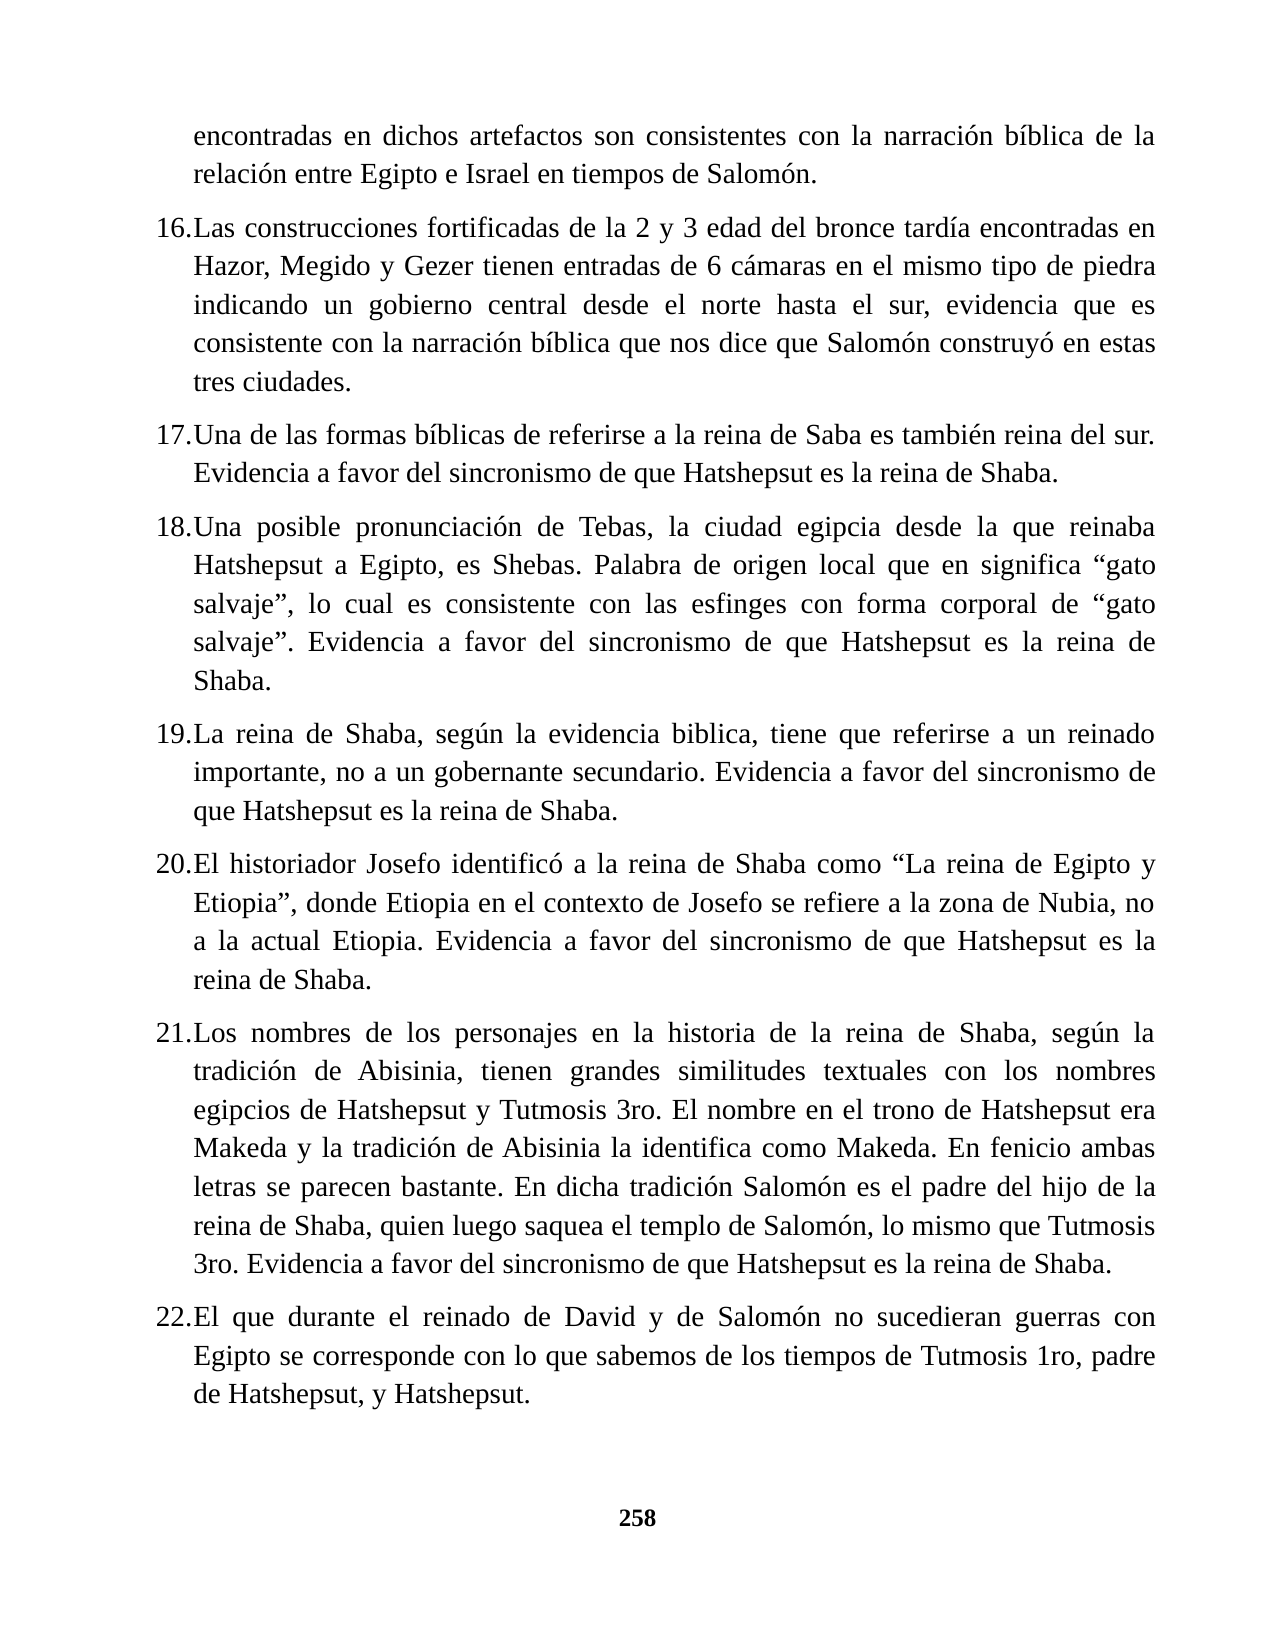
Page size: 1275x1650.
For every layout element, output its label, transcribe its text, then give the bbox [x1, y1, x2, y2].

list La reina de Shaba, según la evidencia biblica, tiene que referirse a un reinado importante, no a un gobernante secundario. Evidencia a favor del sincronismo de que Hatshepsut es la reina de Shaba. [156, 716, 1157, 827]
list El que durante el reinado de David y de Salomón no sucedieran guerras con Egipto se corresponde con lo que sabemos de los tiempos de Tutmosis 1ro, padre de Hatshepsut, y Hatshepsut. [156, 1299, 1157, 1410]
list Una posible pronunciación de Tebas, la ciudad egipcia desde la que reinaba Hatshepsut a Egipto, es Shebas. Palabra de origen local que en significa “gato salvaje”, lo cual es consistente con las esfinges con forma corporal de “gato salvaje”. Evidencia a favor del sincronismo de que Hatshepsut es la reina de Shaba. [156, 509, 1157, 696]
list El historiador Josefo identificó a la reina de Shaba como “La reina de Egipto y Etiopia”, donde Etiopia en el contexto de Josefo se refiere a la zona de Nubia, no a la actual Etiopia. Evidencia a favor del sincronismo de que Hatshepsut es la reina de Shaba. [156, 846, 1157, 995]
list Los nombres de los personajes en la historia de la reina de Shaba, según la tradición de Abisinia, tienen grandes similitudes textuales con los nombres egipcios de Hatshepsut y Tutmosis 3ro. El nombre en el trono de Hatshepsut era Makeda y la tradición de Abisinia la identifica como Makeda. En fenicio ambas letras se parecen bastante. En dicha tradición Salomón es el padre del hijo de la reina de Shaba, quien luego saquea el templo de Salomón, lo mismo que Tutmosis 3ro. Evidencia a favor del sincronismo de que Hatshepsut es la reina de Shaba. [156, 1015, 1157, 1280]
list encontradas en dichos artefactos son consistentes con la narración bíblica de la relación entre Egipto e Israel en tiempos de Salomón. [156, 118, 1157, 190]
list Una de las formas bíblicas de referirse a la reina de Saba es también reina del sur. Evidencia a favor del sincronismo de que Hatshepsut es la reina de Shaba. [156, 417, 1157, 489]
list Las construcciones fortificadas de la 2 y 3 edad del bronce tardía encontradas en Hazor, Megido y Gezer tienen entradas de 6 cámaras en el mismo tipo de piedra indicando un gobierno central desde el norte hasta el sur, evidencia que es consistente con la narración bíblica que nos dice que Salomón construyó en estas tres ciudades. [156, 210, 1157, 397]
